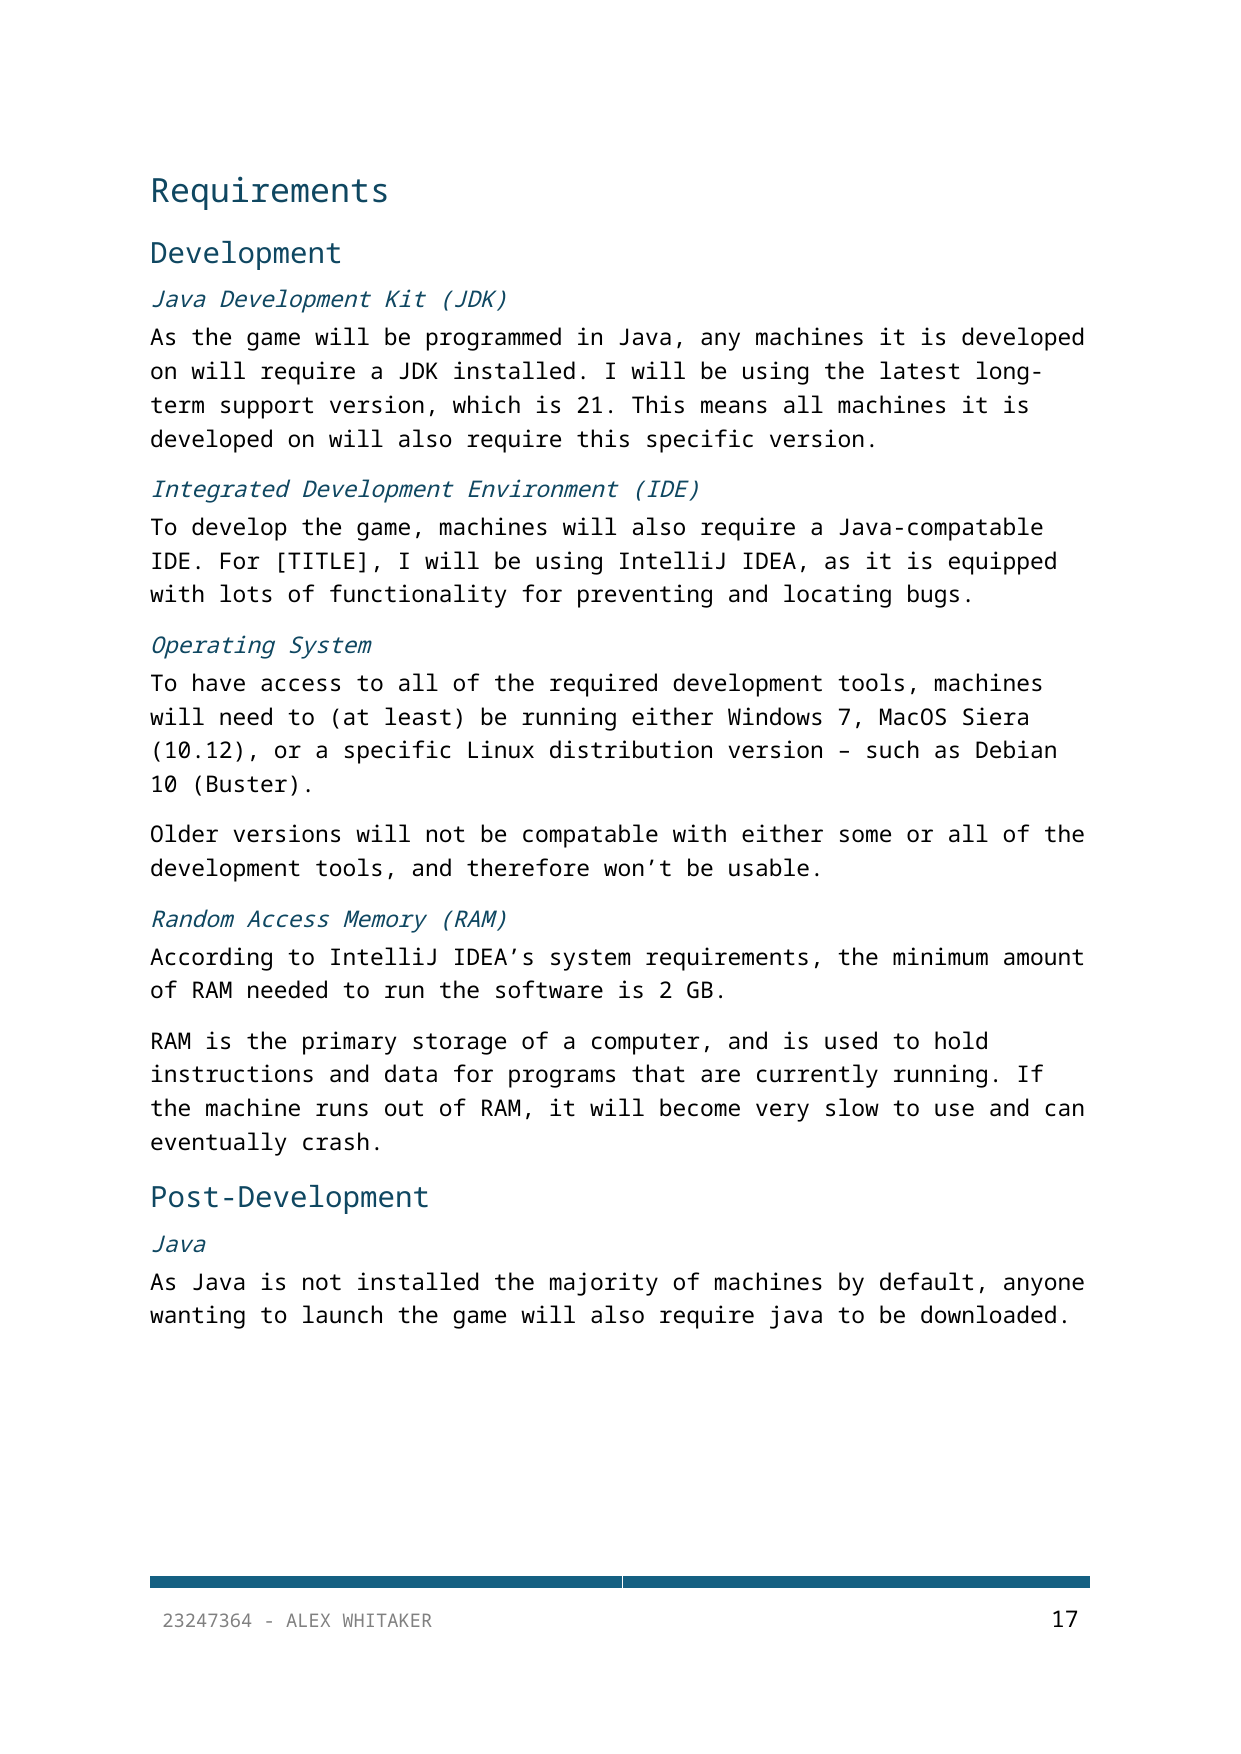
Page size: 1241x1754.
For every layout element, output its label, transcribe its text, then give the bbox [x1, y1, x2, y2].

text To develop the game, machines will also require a Java-compatable IDE. For [TITLE], I will be using IntelliJ IDEA, as it is equipped with lots of functionality for preventing and locating bugs. [150, 511, 1090, 610]
text Older versions will not be compatable with either some or all of the development tools, and therefore won’t be usable. [150, 818, 1090, 883]
subtitle Requirements [150, 167, 1090, 212]
text To have access to all of the required development tools, machines will need to (at least) be running either Windows 7, MacOS Siera (10.12), or a specific Linux distribution version – such as Debian 10 (Buster). [150, 667, 1090, 799]
subtitle Java Development Kit (JDK) [150, 283, 1090, 315]
subtitle Post-Development [150, 1176, 1090, 1216]
text As the game will be programmed in Java, any machines it is developed on will require a JDK installed. I will be using the latest long-term support version, which is 21. This means all machines it is developed on will also require this specific version. [150, 321, 1090, 454]
text As Java is not installed the majority of machines by default, anyone wanting to launch the game will also require java to be downloaded. [150, 1265, 1090, 1330]
text According to IntelliJ IDEA’s system requirements, the minimum amount of RAM needed to run the software is 2 GB. [150, 941, 1090, 1006]
subtitle Integrated Development Environment (IDE) [150, 473, 1090, 504]
subtitle Operating System [150, 629, 1090, 660]
subtitle Development [150, 232, 1090, 272]
text RAM is the primary storage of a computer, and is used to hold instructions and data for programs that are currently running. If the machine runs out of RAM, it will become very slow to use and can eventually crash. [150, 1025, 1090, 1157]
subtitle Random Access Memory (RAM) [150, 903, 1090, 934]
subtitle Java [150, 1227, 1090, 1259]
